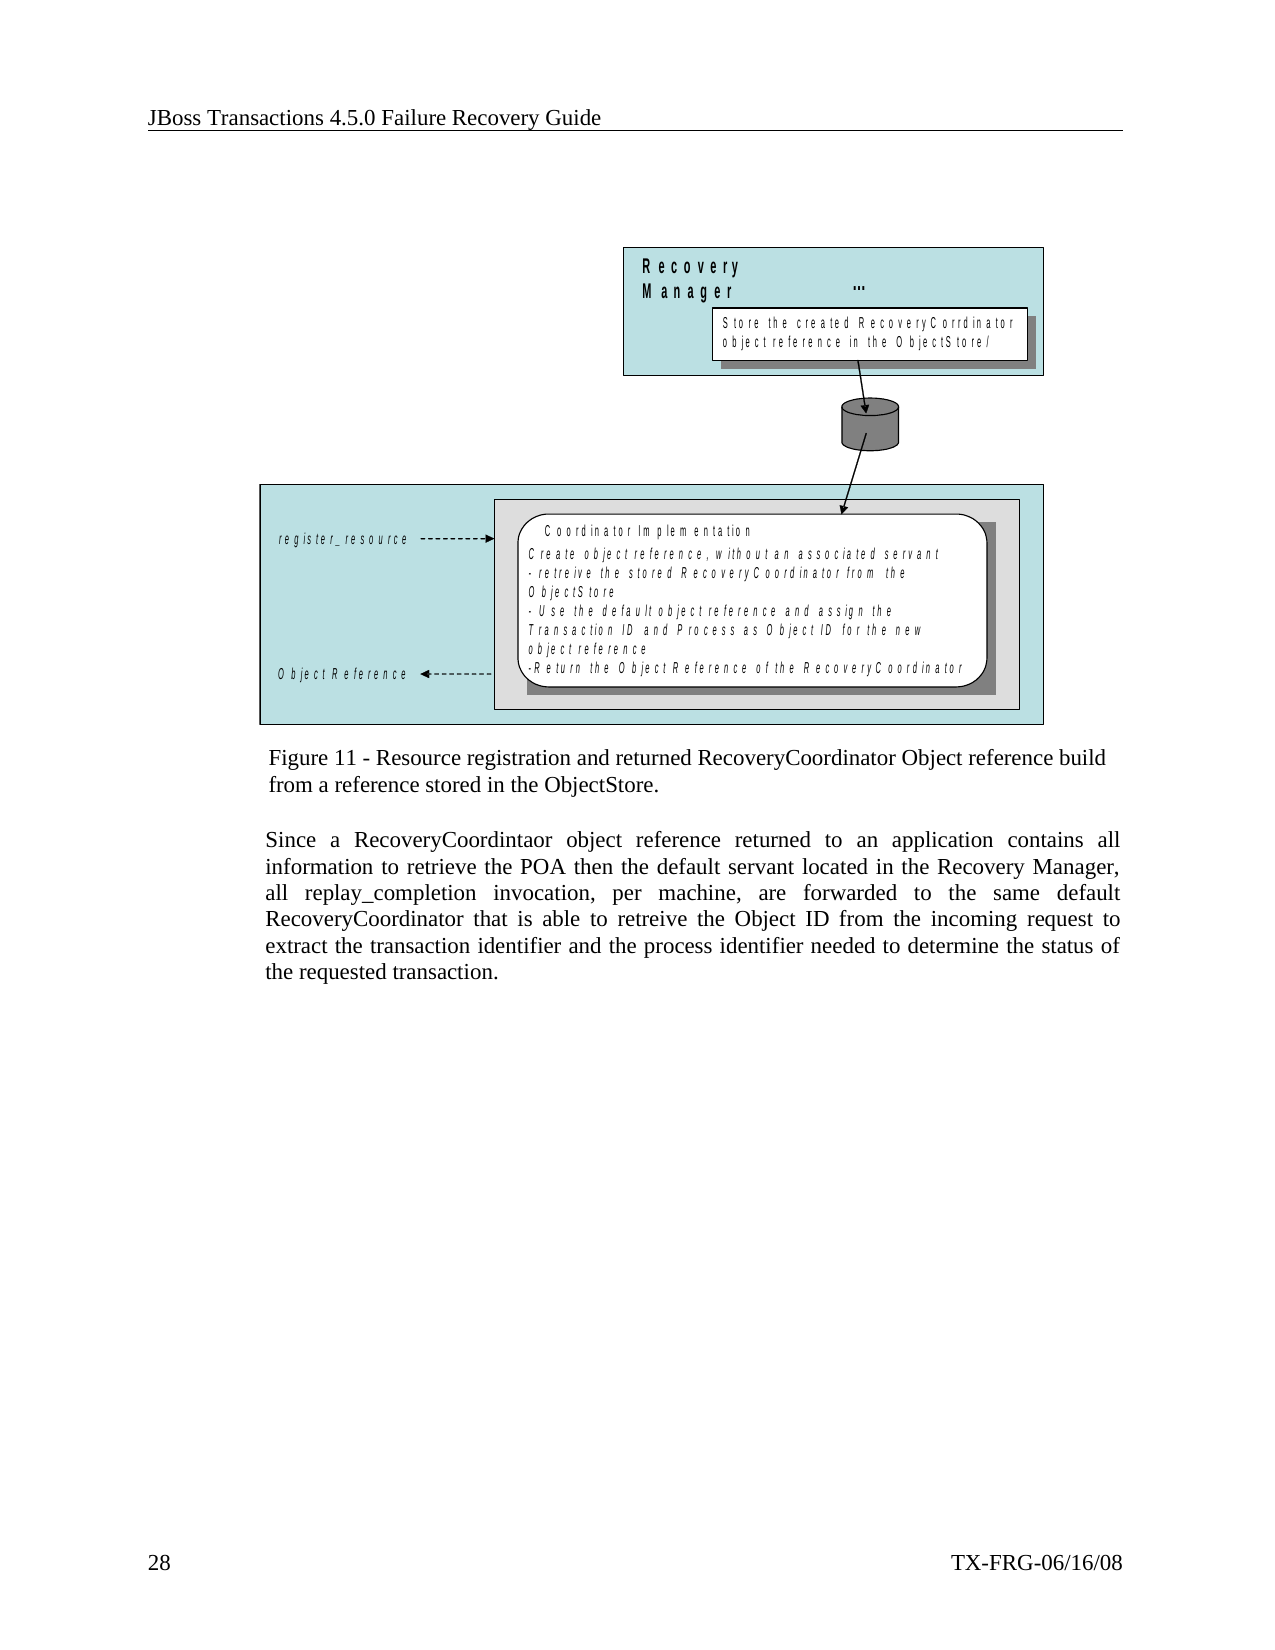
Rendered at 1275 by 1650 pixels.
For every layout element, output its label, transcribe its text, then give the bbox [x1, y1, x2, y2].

text Figure 11 - Resource registration and returned RecoveryCoordinator Object reference build from a reference stored in the ObjectStore. [268, 744, 1122, 797]
text Since a RecoveryCoordintaor object reference returned to an application contains all information to retrieve the POA then the default servant located in the Recovery Manager, all replay_completion invocation, per machine, are forwarded to the same default RecoveryCoordinator that is able to retreive the Object ID from the incoming request to extract the transaction identifier and the process identifier needed to determine the status of the requested transaction. [265, 826, 1122, 984]
